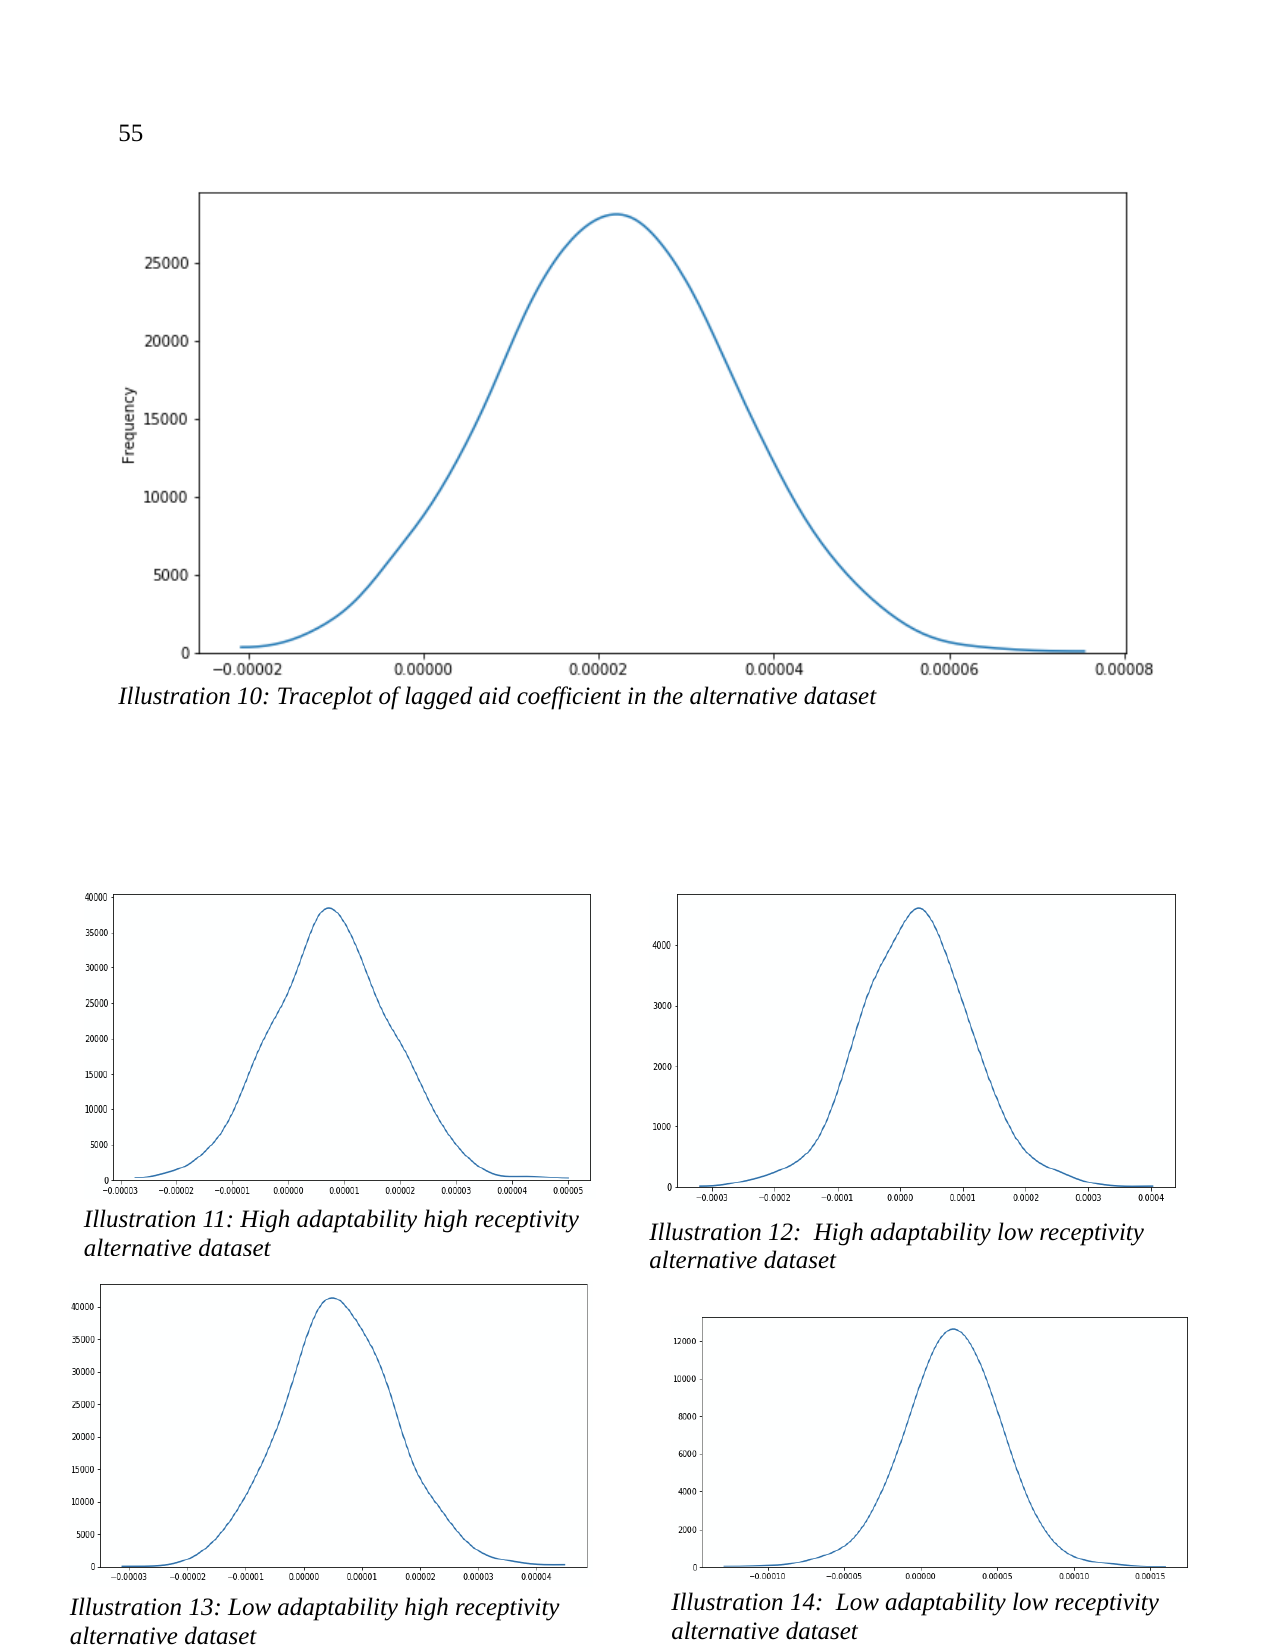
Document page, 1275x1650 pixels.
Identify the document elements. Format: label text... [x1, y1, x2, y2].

picture [671, 1316, 1190, 1582]
picture [83, 892, 597, 1199]
text Illustration 13: Low adaptability high receptivity alternative dataset [69, 1587, 593, 1650]
text Illustration 12: High adaptability low receptivity alternative dataset [649, 1212, 1180, 1274]
picture [649, 892, 1181, 1212]
picture [69, 1281, 593, 1587]
text Illustration 11: High adaptability high receptivity alternative dataset [84, 1199, 596, 1262]
text Illustration 10: Traceplot of lagged aid coefficient in the alternative dataset [118, 681, 1157, 710]
text Illustration 14: Low adaptability low receptivity alternative dataset [671, 1582, 1190, 1644]
picture [118, 188, 1157, 681]
